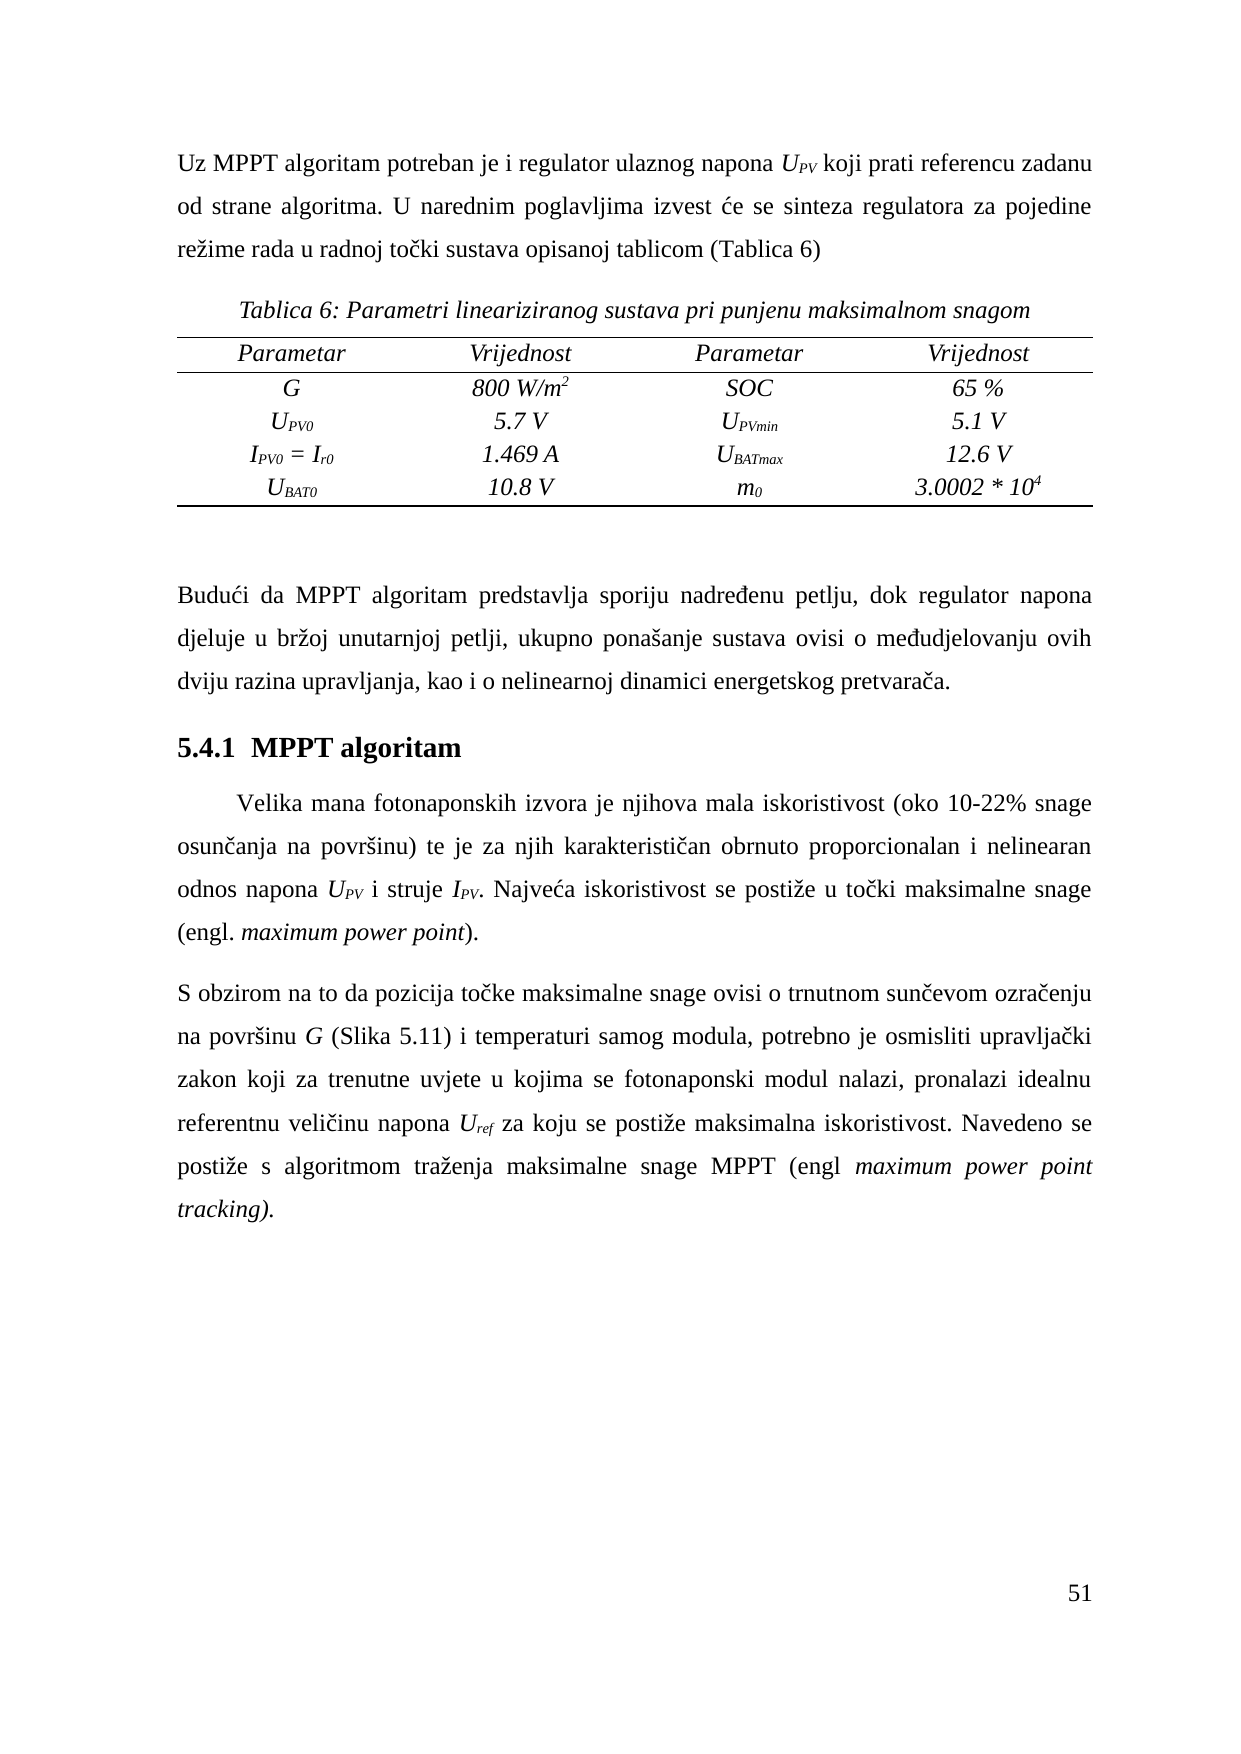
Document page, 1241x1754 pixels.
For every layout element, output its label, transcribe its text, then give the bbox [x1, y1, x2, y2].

table_cell 5.7 V [406, 406, 635, 439]
table_cell 800 W/m2 [406, 373, 635, 406]
table_cell 10.8 V [406, 472, 635, 505]
table_cell 12.6 V [864, 439, 1093, 472]
table_cell 3.0002 * 104 [864, 472, 1093, 505]
table_header Vrijednost [406, 338, 635, 371]
table_header Vrijednost [864, 338, 1093, 371]
table_cell 65 % [864, 373, 1093, 406]
table_cell IPV0 = Ir0 [177, 439, 406, 472]
table_cell UPVmin [635, 406, 864, 439]
table_cell G [177, 373, 406, 406]
table_header Parametar [177, 338, 406, 371]
text Budući da MPPT algoritam predstavlja sporiju nadređenu petlju, dok regulator napona djeluje u bržoj unutarnjoj petlji, ukupno ponašanje sustava ovisi o međudjelovanju ovih dviju razina upravljanja, kao i o nelinearnoj dinamici energetskog pretvarača. [177, 580, 1093, 695]
text S obzirom na to da pozicija točke maksimalne snage ovisi o trnutnom sunčevom ozračenju na površinu G (Slika 5.11) i temperaturi samog modula, potrebno je osmisliti upravljački zakon koji za trenutne uvjete u kojima se fotonaponski modul nalazi, pronalazi idealnu referentnu veličinu napona Uref za koju se postiže maksimalna iskoristivost. Navedeno se postiže s algoritmom traženja maksimalne snage MPPT (engl maximum power point tracking). [177, 978, 1093, 1223]
subtitle MPPT algoritam [177, 730, 1093, 763]
table_cell 1.469 A [406, 439, 635, 472]
table_cell m0 [635, 472, 864, 505]
text Velika mana fotonaponskih izvora je njihova mala iskoristivost (oko 10-22% snage osunčanja na površinu) te je za njih karakterističan obrnuto proporcionalan i nelinearan odnos napona UPV i struje IPV. Najveća iskoristivost se postiže u točki maksimalne snage (engl. maximum power point). [177, 788, 1093, 946]
table_cell SOC [635, 373, 864, 406]
table_cell UBAT0 [177, 472, 406, 505]
text Uz MPPT algoritam potreban je i regulator ulaznog napona UPV koji prati referencu zadanu od strane algoritma. U narednim poglavljima izvest će se sinteza regulatora za pojedine režime rada u radnoj točki sustava opisanoj tablicom (Tablica 6) [177, 148, 1093, 263]
text Tablica 6: Parametri lineariziranog sustava pri punjenu maksimalnom snagom [177, 296, 1093, 324]
table_cell UPV0 [177, 406, 406, 439]
table_header Parametar [635, 338, 864, 371]
table_cell UBATmax [635, 439, 864, 472]
table_cell 5.1 V [864, 406, 1093, 439]
